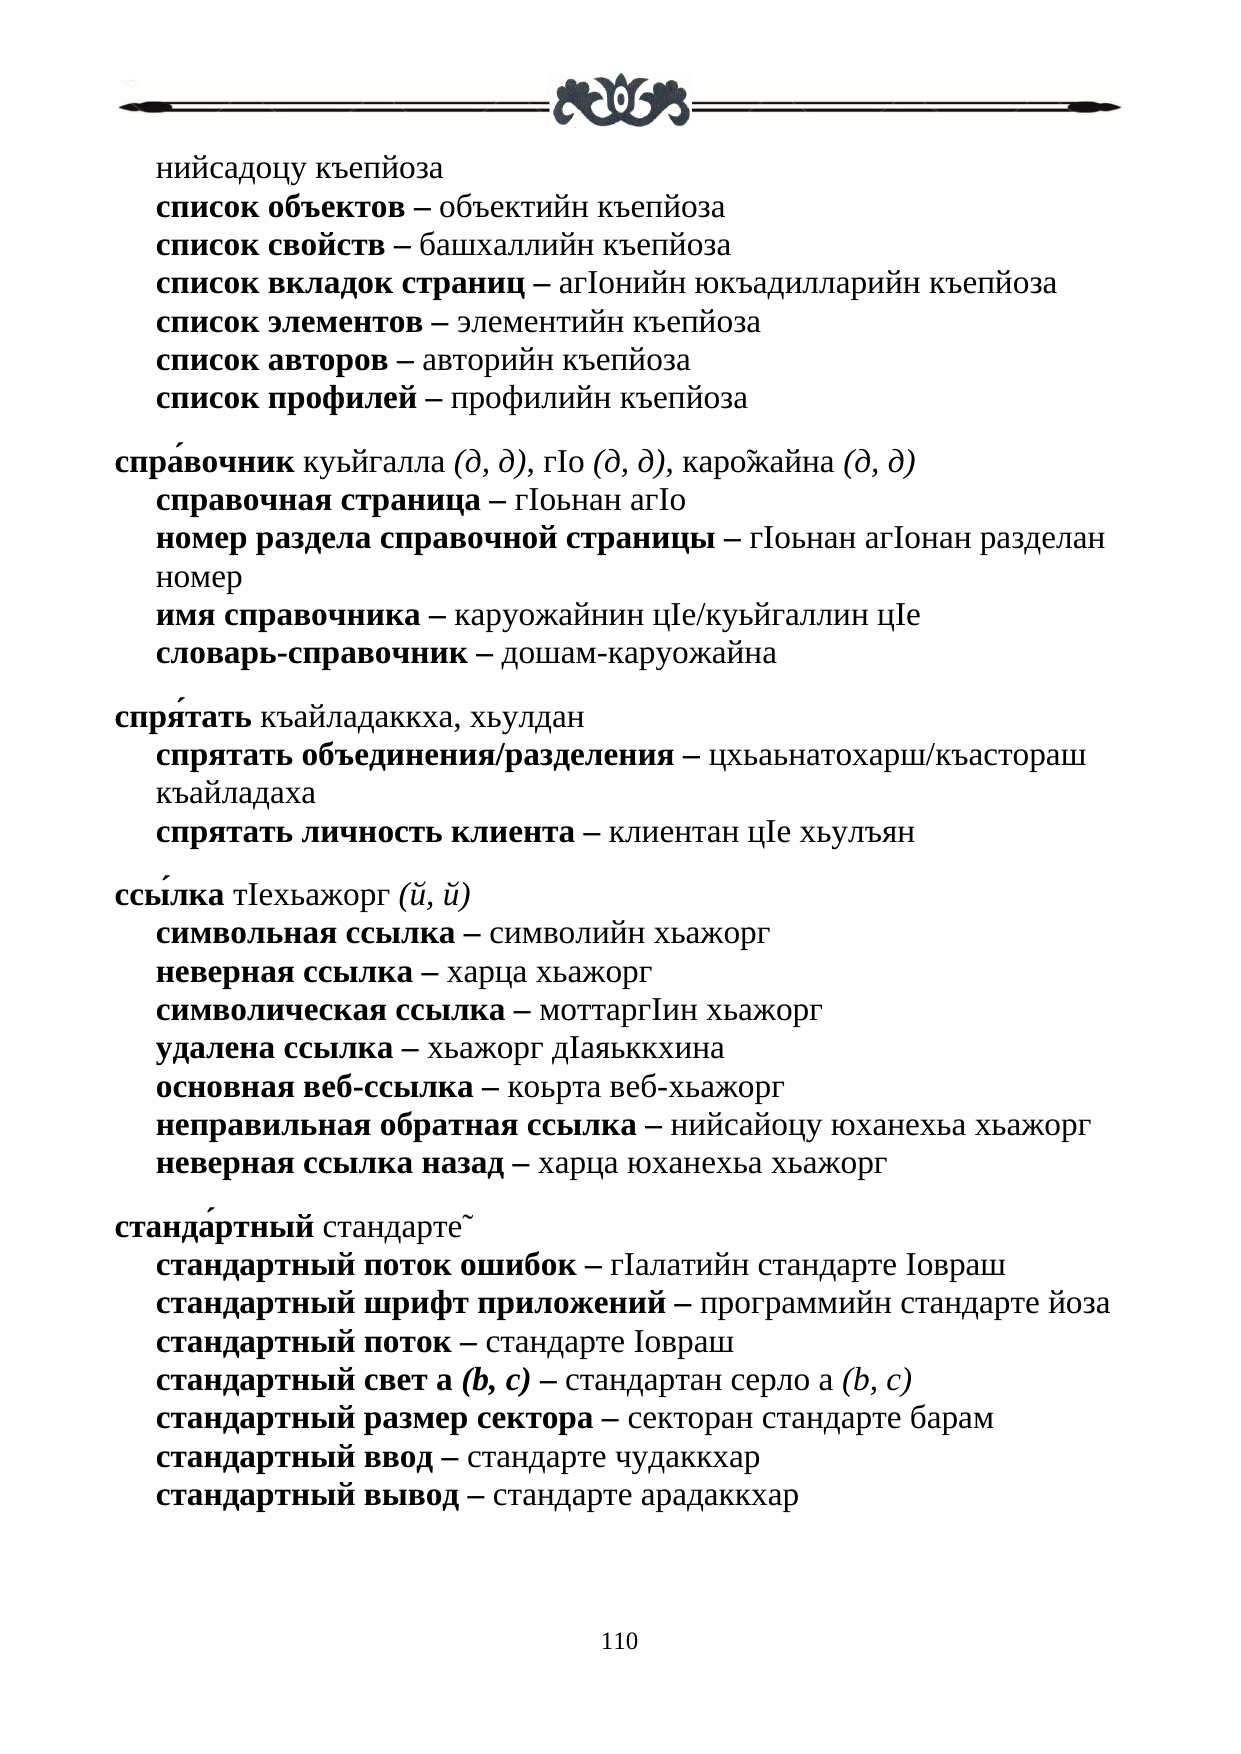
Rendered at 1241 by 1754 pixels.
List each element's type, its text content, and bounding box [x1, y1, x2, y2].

text спря́тать къайладаккха, хьулдан спрятать объединения/разделения – цхьаьнатохарш/къастораш къайладаха спрятать личность клиента – клиентан цIе хьулъян [114, 696, 1122, 849]
text ссы́лка тIехьажорг (й, й) символьная ссылка – символийн хьажорг неверная ссылка – харца хьажорг символическая ссылка – моттаргIин хьажорг удалена ссылка – хьажорг дIаяьккхина основная веб-ссылка – коьрта веб-хьажорг неправильная обратная ссылка – нийсайоцу юханехьа хьажорг неверная ссылка назад – харца юханехьа хьажорг [114, 874, 1122, 1181]
text нийсадоцу къепйоза список объектов – объектийн къепйоза список свойств – башхаллийн къепйоза список вкладок страниц – агIонийн юкъадилларийн къепйоза список элементов – элементийн къепйоза список авторов – авторийн къепйоза список профилей – профилийн къепйоза [114, 148, 1122, 416]
text спра́вочник куьйгалла (д, д), гIо (д, д), каро̃жайна (д, д) справочная страница – гIоьнан агIо номер раздела справочной страницы – гIоьнан агIонан разделан номер имя справочника – каруожайнин цIе/куьйгаллин цIе словарь-справочник – дошам-каруожайна [114, 441, 1122, 671]
text станда́ртный стандарте̃ стандартный поток ошибок – гIалатийн стандарте Iовраш стандартный шрифт приложений – программийн стандарте йоза стандартный поток – стандарте Iовраш стандартный свет a (b, c) – стандартан серло a (b, c) стандартный размер сектора – секторан стандарте барам стандартный ввод – стандарте чудаккхар стандартный вывод – стандарте арадаккхар [114, 1206, 1122, 1513]
